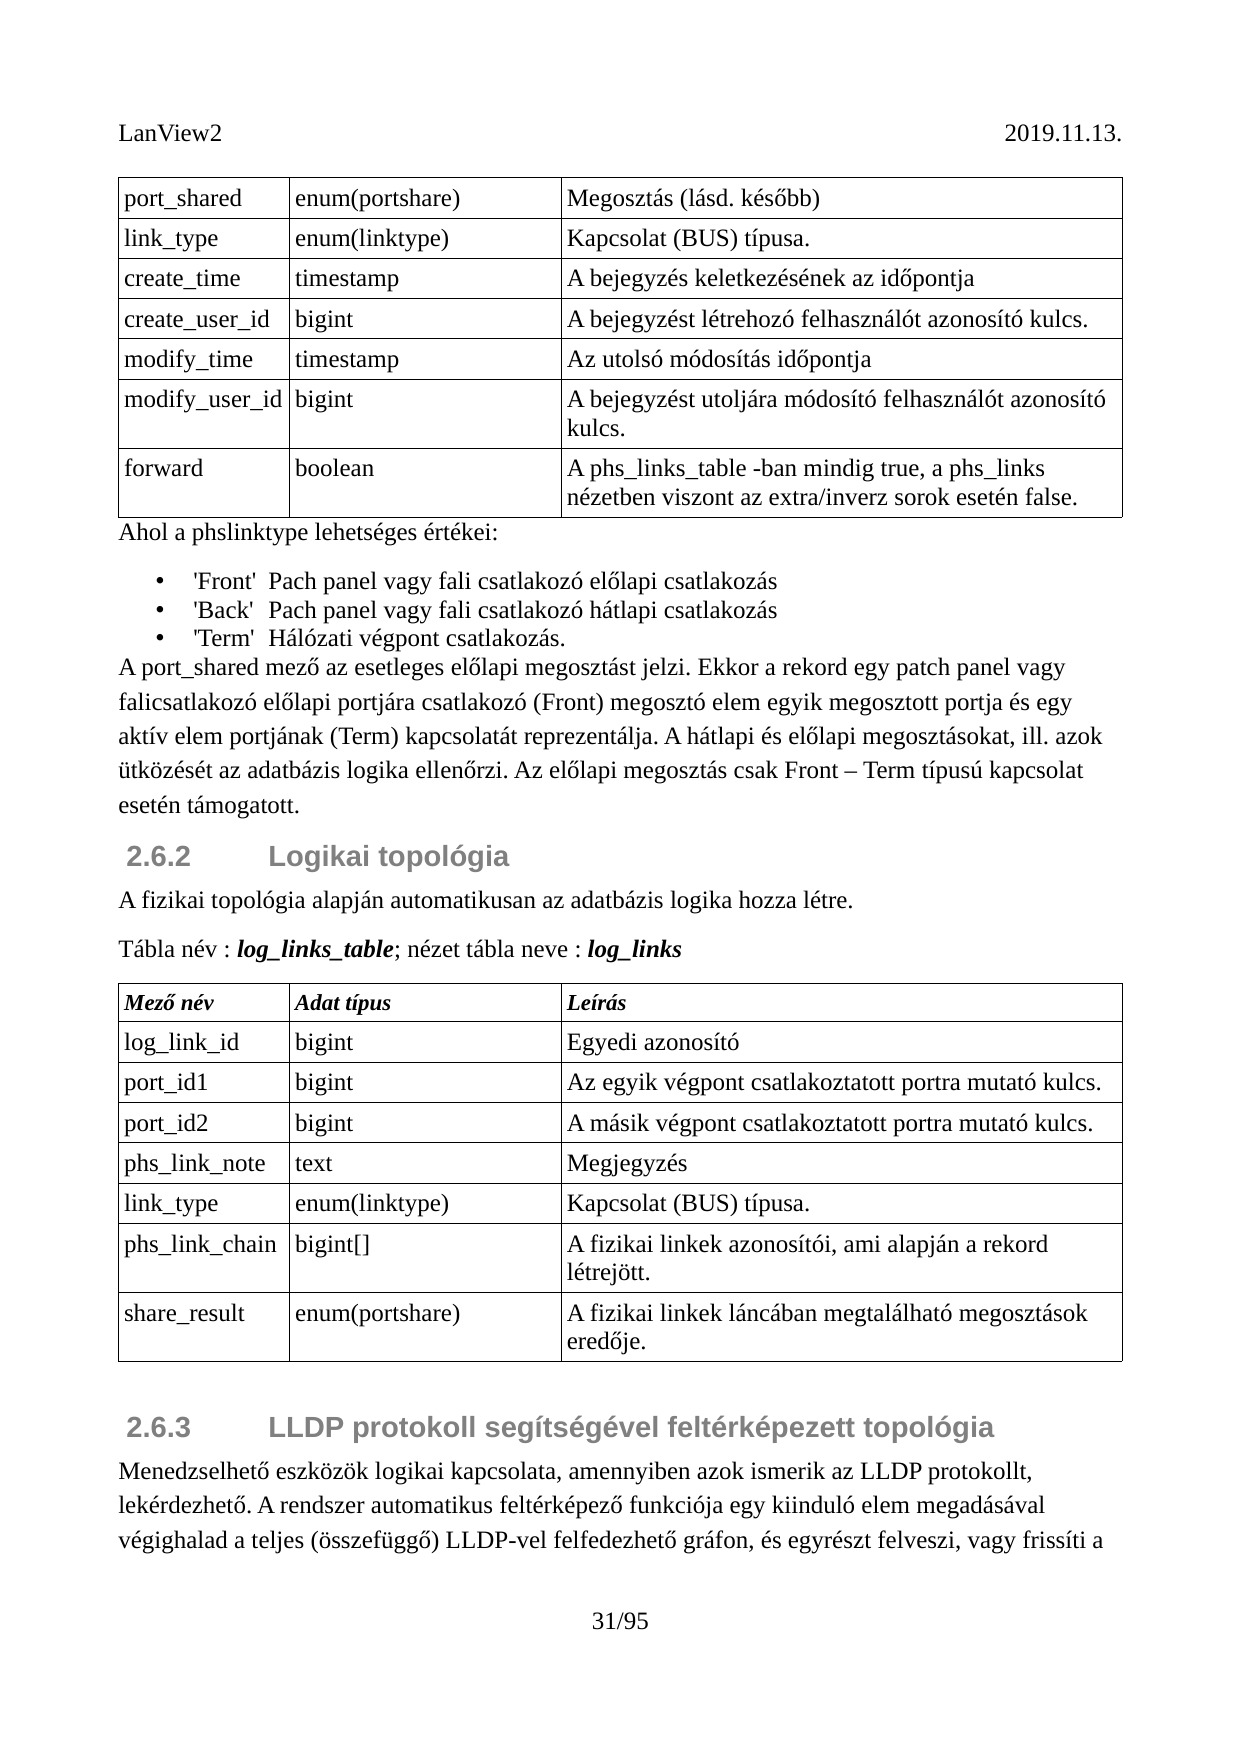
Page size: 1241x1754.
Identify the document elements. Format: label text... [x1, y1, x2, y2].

table_cell phs_link_chain [119, 1224, 289, 1292]
table_cell Megjegyzés [562, 1143, 1122, 1182]
table_cell create_time [119, 259, 289, 298]
table_header Leírás [562, 984, 1122, 1021]
table_cell enum(linktype) [290, 219, 561, 258]
table_cell link_type [119, 219, 289, 258]
table_cell enum(portshare) [290, 1293, 561, 1361]
table_cell A phs_links_table -ban mindig true, a phs_links nézetben viszont az extra/inverz sorok esetén false. [562, 449, 1122, 517]
table_cell log_link_id [119, 1022, 289, 1062]
table_cell A másik végpont csatlakoztatott portra mutató kulcs. [562, 1103, 1122, 1142]
table_cell timestamp [290, 339, 561, 379]
table_cell port_id1 [119, 1063, 289, 1102]
table_cell enum(portshare) [290, 178, 561, 217]
table_cell bigint [290, 380, 561, 448]
table_cell A bejegyzés keletkezésének az időpontja [562, 259, 1122, 298]
list 'Back' Pach panel vagy fali csatlakozó hátlapi csatlakozás [156, 595, 1122, 623]
table_cell phs_link_note [119, 1143, 289, 1182]
text A fizikai topológia alapján automatikusan az adatbázis logika hozza létre. [118, 885, 1122, 914]
table_cell boolean [290, 449, 561, 517]
table_cell share_result [119, 1293, 289, 1361]
table_cell link_type [119, 1184, 289, 1223]
text Menedzselhető eszközök logikai kapcsolata, amennyiben azok ismerik az LLDP protokollt, lekérdezhető. A rendszer automatikus feltérképező funkciója egy kiinduló elem megadásával végighalad a teljes (összefüggő) LLDP-vel felfedezhető gráfon, és egyrészt felveszi, vagy frissíti a [118, 1456, 1122, 1554]
subtitle Logikai topológia [118, 839, 1122, 873]
list 'Term' Hálózati végpont csatlakozás. [156, 623, 1122, 652]
table_header Mező név [119, 984, 289, 1021]
table_cell A bejegyzést létrehozó felhasználót azonosító kulcs. [562, 299, 1122, 338]
table_cell port_shared [119, 178, 289, 217]
table_cell bigint [290, 1022, 561, 1062]
table_cell A fizikai linkek láncában megtalálható megosztások eredője. [562, 1293, 1122, 1361]
table_cell bigint [290, 1063, 561, 1102]
table_cell Egyedi azonosító [562, 1022, 1122, 1062]
table_cell A fizikai linkek azonosítói, ami alapján a rekord létrejött. [562, 1224, 1122, 1292]
table_cell Kapcsolat (BUS) típusa. [562, 219, 1122, 258]
table_cell Az egyik végpont csatlakoztatott portra mutató kulcs. [562, 1063, 1122, 1102]
table_cell timestamp [290, 259, 561, 298]
table_cell Megosztás (lásd. később) [562, 178, 1122, 217]
table_cell bigint[] [290, 1224, 561, 1292]
table_cell bigint [290, 1103, 561, 1142]
table_cell Az utolsó módosítás időpontja [562, 339, 1122, 379]
table_cell create_user_id [119, 299, 289, 338]
table_cell forward [119, 449, 289, 517]
list 'Front' Pach panel vagy fali csatlakozó előlapi csatlakozás [156, 566, 1122, 595]
text A port_shared mező az esetleges előlapi megosztást jelzi. Ekkor a rekord egy patch panel vagy falicsatlakozó előlapi portjára csatlakozó (Front) megosztó elem egyik megosztott portja és egy aktív elem portjának (Term) kapcsolatát reprezentálja. A hátlapi és előlapi megosztásokat, ill. azok ütközését az adatbázis logika ellenőrzi. Az előlapi megosztás csak Front – Term típusú kapcsolat esetén támogatott. [118, 652, 1122, 819]
table_cell text [290, 1143, 561, 1182]
text Ahol a phslinktype lehetséges értékei: [118, 518, 1122, 546]
text Tábla név : log_links_table; nézet tábla neve : log_links [118, 934, 1122, 963]
table_cell port_id2 [119, 1103, 289, 1142]
table_cell Kapcsolat (BUS) típusa. [562, 1184, 1122, 1223]
table_cell modify_user_id [119, 380, 289, 448]
table_cell bigint [290, 299, 561, 338]
table_cell enum(linktype) [290, 1184, 561, 1223]
table_header Adat típus [290, 984, 561, 1021]
table_cell modify_time [119, 339, 289, 379]
subtitle LLDP protokoll segítségével feltérképezett topológia [118, 1410, 1122, 1444]
table_cell A bejegyzést utoljára módosító felhasználót azonosító kulcs. [562, 380, 1122, 448]
